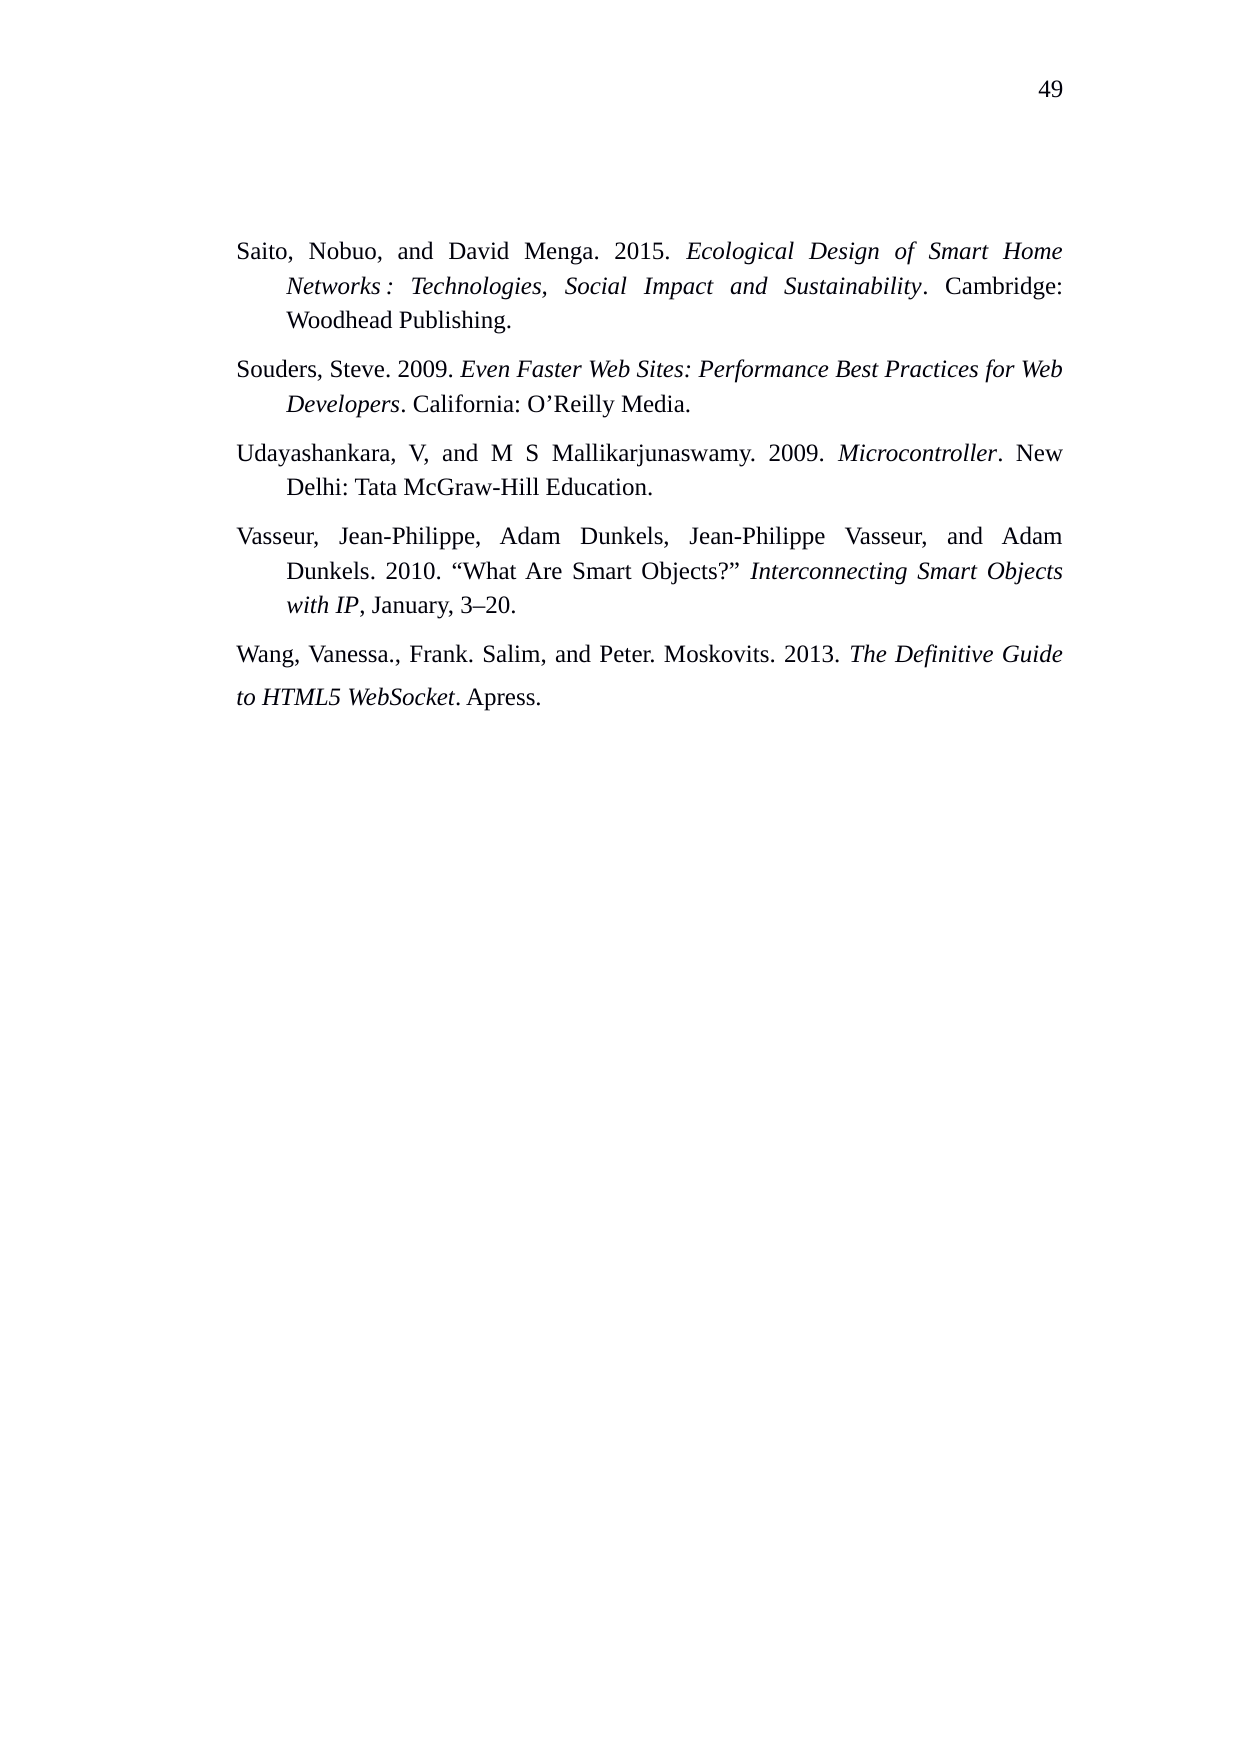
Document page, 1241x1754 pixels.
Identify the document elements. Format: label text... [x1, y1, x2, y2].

text Wang, Vanessa., Frank. Salim, and Peter. Moskovits. 2013. The Definitive Guide to HTML5 WebSocket. Apress. [236, 639, 1063, 711]
text Udayashankara, V, and M S Mallikarjunaswamy. 2009. Microcontroller. New Delhi: Tata McGraw-Hill Education. [236, 438, 1063, 501]
text Souders, Steve. 2009. Even Faster Web Sites: Performance Best Practices for Web Developers. California: O’Reilly Media. [236, 354, 1063, 417]
text Saito, Nobuo, and David Menga. 2015. Ecological Design of Smart Home Networks : Technologies, Social Impact and Sustainability. Cambridge: Woodhead Publishing. [236, 236, 1063, 334]
text Vasseur, Jean-Philippe, Adam Dunkels, Jean-Philippe Vasseur, and Adam Dunkels. 2010. “What Are Smart Objects?” Interconnecting Smart Objects with IP, January, 3–20. [236, 521, 1063, 619]
